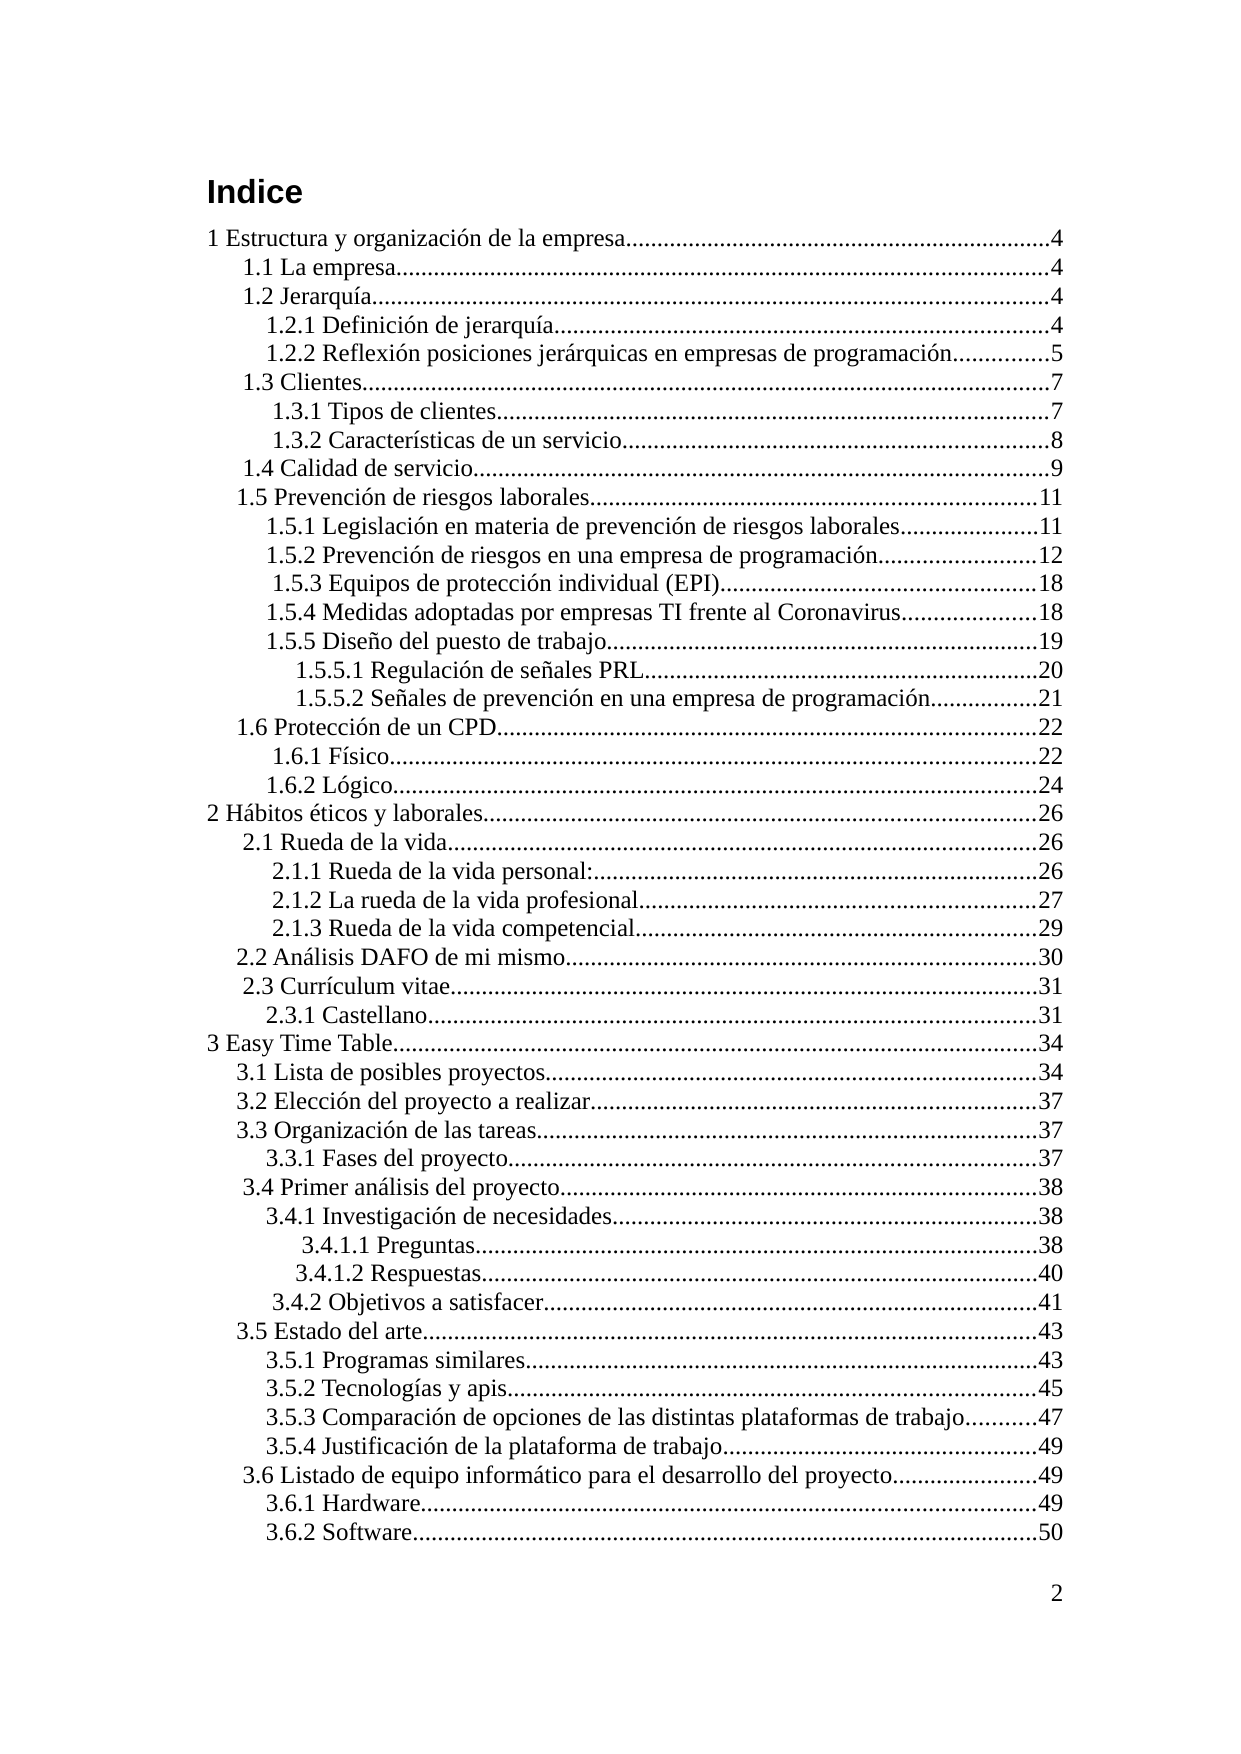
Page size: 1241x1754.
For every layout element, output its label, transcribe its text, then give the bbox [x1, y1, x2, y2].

text 3.5 Estado del arte 43 [236, 1316, 1063, 1345]
text 3.4.1 Investigación de necesidades 38 [266, 1201, 1063, 1230]
text 1.6 Protección de un CPD 22 [236, 712, 1063, 741]
text 2.1.3 Rueda de la vida competencial 29 [266, 913, 1063, 942]
text 1.5.2 Prevención de riesgos en una empresa de programación 12 [266, 540, 1063, 568]
text 3 Easy Time Table 34 [207, 1028, 1063, 1057]
text 1.1 La empresa 4 [236, 252, 1063, 281]
text 1.3.1 Tipos de clientes 7 [266, 396, 1063, 425]
text 2.3 Currículum vitae 31 [236, 971, 1063, 1000]
text 3.4.2 Objetivos a satisfacer 41 [266, 1287, 1063, 1316]
text 1.5 Prevención de riesgos laborales 11 [236, 482, 1063, 511]
text 1.2.1 Definición de jerarquía 4 [266, 310, 1063, 338]
text 1.5.5 Diseño del puesto de trabajo 19 [266, 626, 1063, 655]
text 3.4.1.2 Respuestas 40 [295, 1258, 1063, 1287]
text 1.4 Calidad de servicio 9 [236, 453, 1063, 482]
text 3.6.1 Hardware 49 [266, 1488, 1063, 1517]
text 3.5.4 Justificación de la plataforma de trabajo 49 [266, 1431, 1063, 1460]
text 3.4.1.1 Preguntas 38 [295, 1230, 1063, 1258]
subtitle Indice [207, 173, 1063, 211]
text 3.1 Lista de posibles proyectos 34 [236, 1057, 1063, 1086]
text 1.2.2 Reflexión posiciones jerárquicas en empresas de programación 5 [266, 338, 1063, 367]
text 3.5.1 Programas similares 43 [266, 1345, 1063, 1373]
text 1.5.4 Medidas adoptadas por empresas TI frente al Coronavirus 18 [266, 597, 1063, 626]
text 1.5.3 Equipos de protección individual (EPI) 18 [266, 568, 1063, 597]
text 3.5.2 Tecnologías y apis 45 [266, 1373, 1063, 1402]
text 3.3.1 Fases del proyecto 37 [266, 1143, 1063, 1172]
text 1.5.1 Legislación en materia de prevención de riesgos laborales 11 [266, 511, 1063, 540]
text 2.1.2 La rueda de la vida profesional 27 [266, 885, 1063, 913]
text 1.5.5.2 Señales de prevención en una empresa de programación. 21 [295, 683, 1063, 712]
text 3.5.3 Comparación de opciones de las distintas plataformas de trabajo 47 [266, 1402, 1063, 1431]
text 3.6 Listado de equipo informático para el desarrollo del proyecto 49 [236, 1460, 1063, 1488]
text 1 Estructura y organización de la empresa 4 [207, 223, 1063, 252]
text 3.3 Organización de las tareas 37 [236, 1115, 1063, 1143]
text 1.6.2 Lógico 24 [266, 770, 1063, 798]
text 1.6.1 Físico 22 [266, 741, 1063, 770]
text 2 Hábitos éticos y laborales 26 [207, 798, 1063, 827]
text 1.3.2 Características de un servicio 8 [266, 425, 1063, 453]
text 1.2 Jerarquía 4 [236, 281, 1063, 310]
text 1.3 Clientes 7 [236, 367, 1063, 396]
text 1.5.5.1 Regulación de señales PRL 20 [295, 655, 1063, 683]
text 2.3.1 Castellano 31 [266, 1000, 1063, 1028]
text 3.6.2 Software 50 [266, 1517, 1063, 1546]
text 3.4 Primer análisis del proyecto 38 [236, 1172, 1063, 1201]
text 2.1.1 Rueda de la vida personal: 26 [266, 856, 1063, 885]
text 2.2 Análisis DAFO de mi mismo 30 [236, 942, 1063, 971]
text 2.1 Rueda de la vida 26 [236, 827, 1063, 856]
text 3.2 Elección del proyecto a realizar 37 [236, 1086, 1063, 1115]
